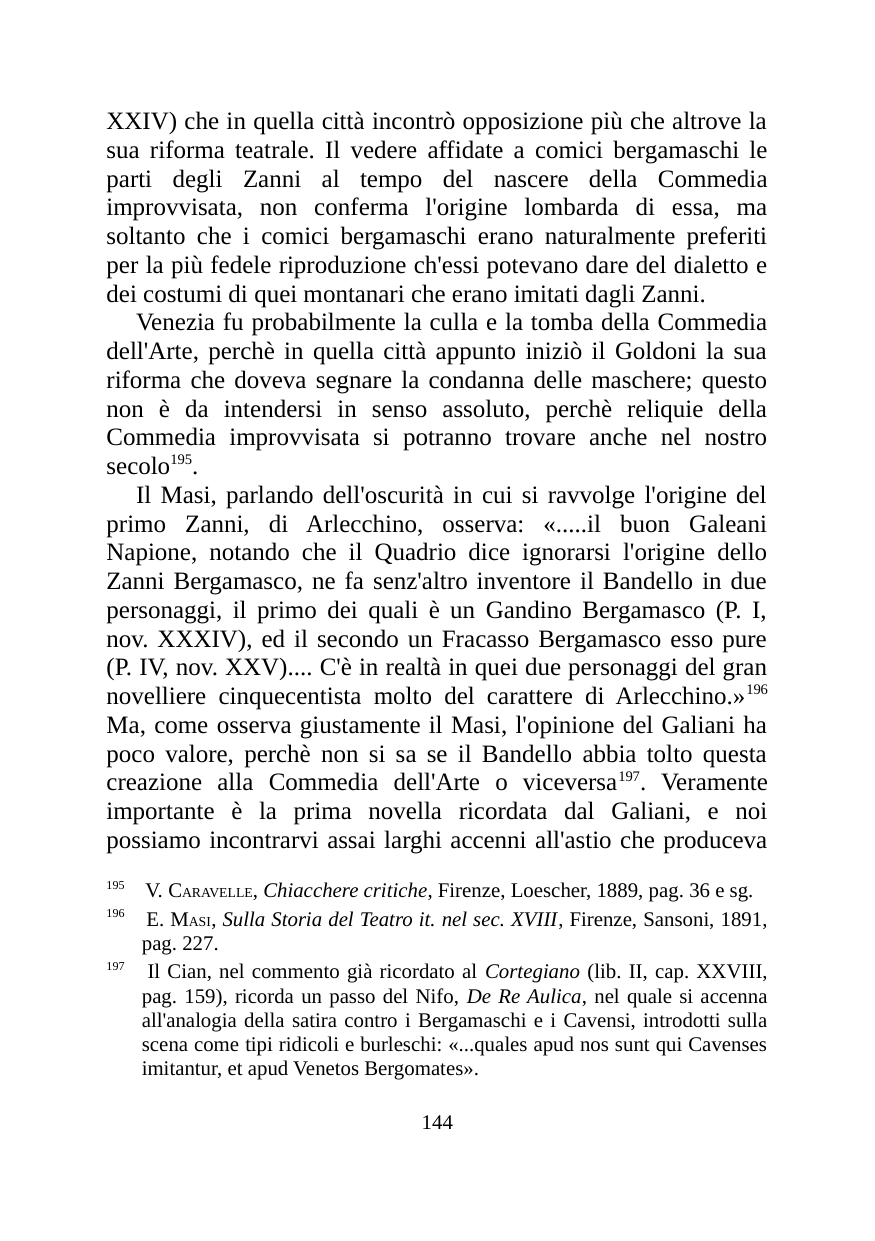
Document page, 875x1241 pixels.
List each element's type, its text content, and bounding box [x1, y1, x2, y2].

text E. Masi, Sulla Storia del Teatro it. nel sec. XVIII, Firenze, Sansoni, 1891, pag. 227. [106, 903, 768, 955]
text V. Caravelle, Chiacchere critiche, Firenze, Loescher, 1889, pag. 36 e sg. [106, 874, 768, 903]
text XXIV) che in quella città incontrò opposizione più che altrove la sua riforma teatrale. Il vedere affidate a comici bergamaschi le parti degli Zanni al tempo del nascere della Commedia improvvisata, non conferma l'origine lombarda di essa, ma soltanto che i comici bergamaschi erano naturalmente preferiti per la più fedele riproduzione ch'essi potevano dare del dialetto e dei costumi di quei montanari che erano imitati dagli Zanni. [106, 106, 768, 307]
text Venezia fu probabilmente la culla e la tomba della Commedia dell'Arte, perchè in quella città appunto iniziò il Goldoni la sua riforma che doveva segnare la condanna delle maschere; questo non è da intendersi in senso assoluto, perchè reliquie della Commedia improvvisata si potranno trovare anche nel nostro secolo. [106, 307, 768, 480]
text Il Cian, nel commento già ricordato al Cortegiano (lib. II, cap. XXVIII, pag. 159), ricorda un passo del Nifo, De Re Aulica, nel quale si accenna all'analogia della satira contro i Bergamaschi e i Cavensi, introdotti sulla scena come tipi ridicoli e burleschi: «...quales apud nos sunt qui Cavenses imitantur, et apud Venetos Bergomates». [106, 955, 768, 1080]
text Il Masi, parlando dell'oscurità in cui si ravvolge l'origine del primo Zanni, di Arlecchino, osserva: «.....il buon Galeani Napione, notando che il Quadrio dice ignorarsi l'origine dello Zanni Bergamasco, ne fa senz'altro inventore il Bandello in due personaggi, il primo dei quali è un Gandino Bergamasco (P. I, nov. XXXIV), ed il secondo un Fracasso Bergamasco esso pure (P. IV, nov. XXV).... C'è in realtà in quei due personaggi del gran novelliere cinquecentista molto del carattere di Arlecchino.» Ma, come osserva giustamente il Masi, l'opinione del Galiani ha poco valore, perchè non si sa se il Bandello abbia tolto questa creazione alla Commedia dell'Arte o viceversa. Veramente importante è la prima novella ricordata dal Galiani, e noi possiamo incontrarvi assai larghi accenni all'astio che produceva [106, 480, 768, 854]
